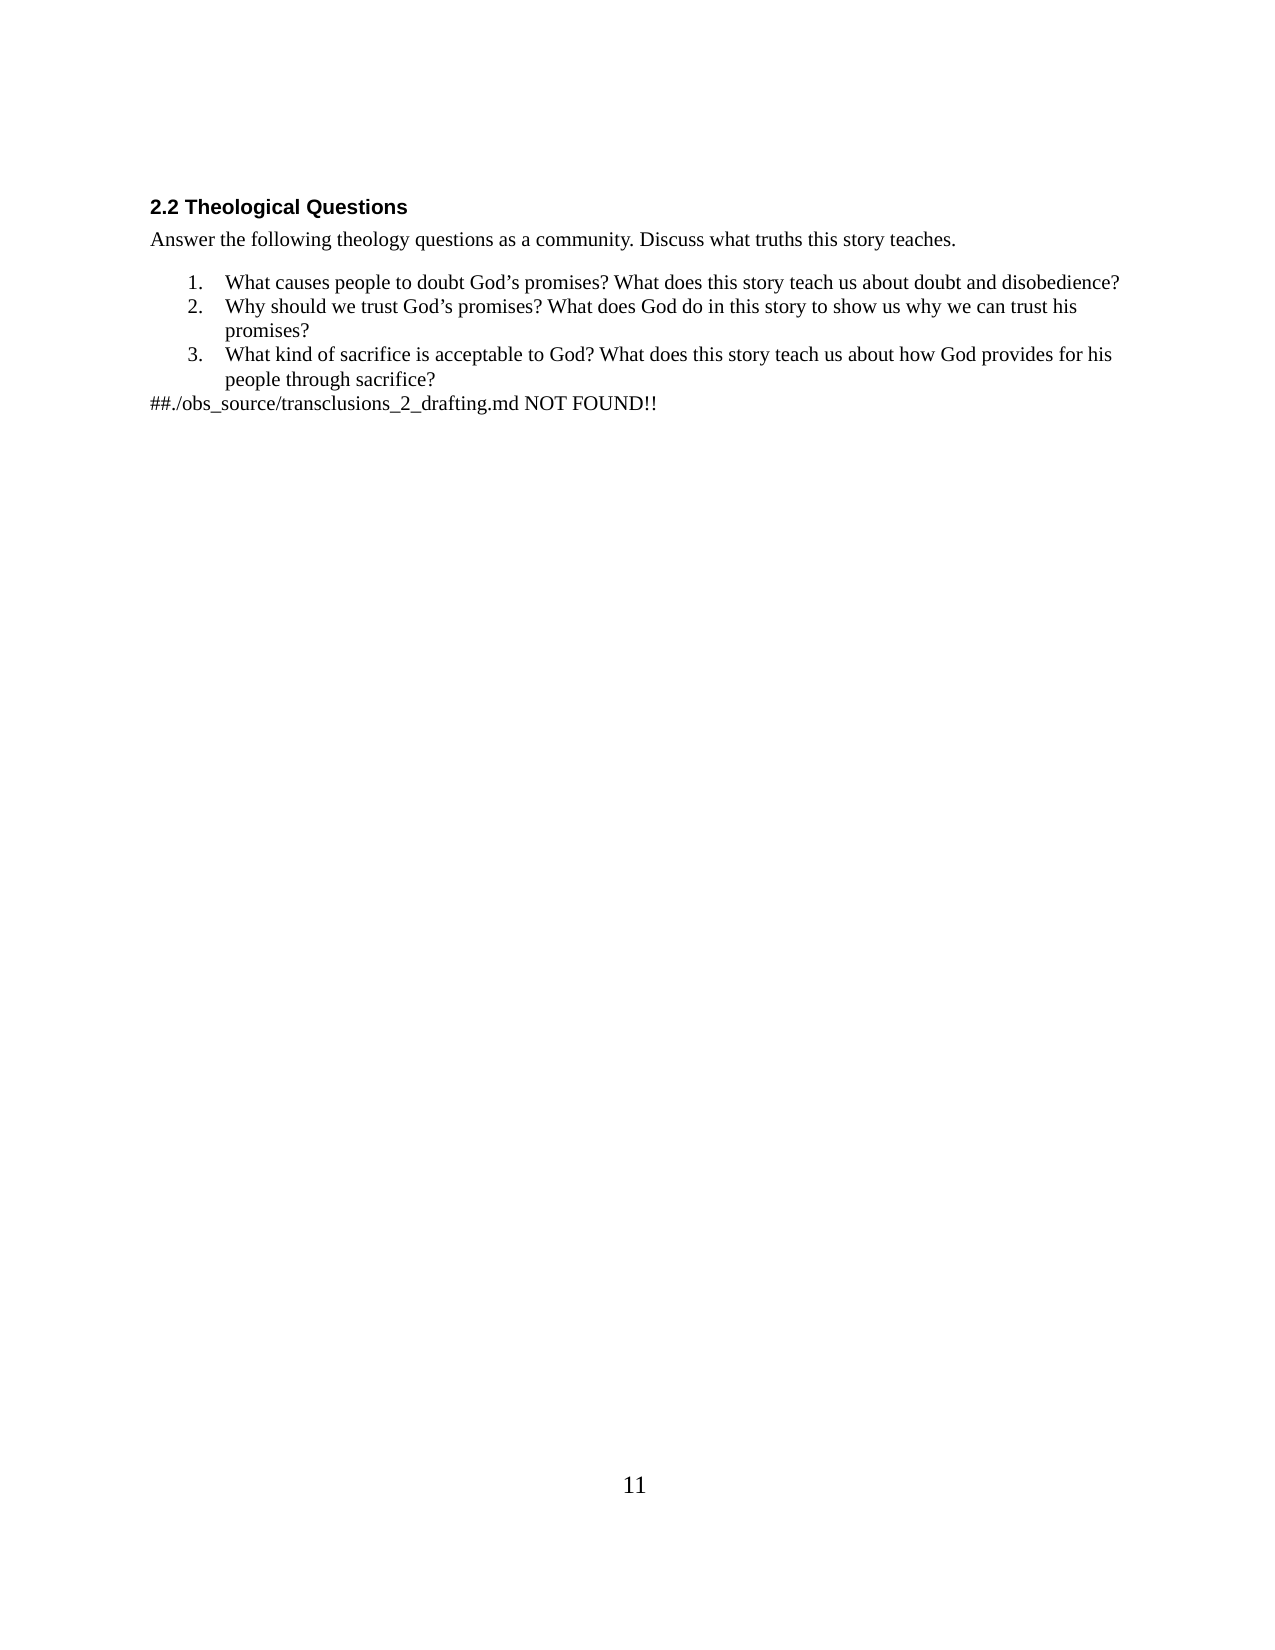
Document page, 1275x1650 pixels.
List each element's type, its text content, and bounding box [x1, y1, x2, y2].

subtitle 2.2 Theological Questions [150, 195, 1125, 219]
list What causes people to doubt God’s promises? What does this story teach us about doubt and disobedience? [187, 270, 1125, 294]
text ##./obs_source/transclusions_2_drafting.md NOT FOUND!! [150, 391, 1125, 414]
list Why should we trust God’s promises? What does God do in this story to show us why we can trust his promises? [187, 294, 1125, 342]
text Answer the following theology questions as a community. Discuss what truths this story teaches. [150, 227, 1125, 251]
list What kind of sacrifice is acceptable to God? What does this story teach us about how God provides for his people through sacrifice? [187, 342, 1125, 391]
